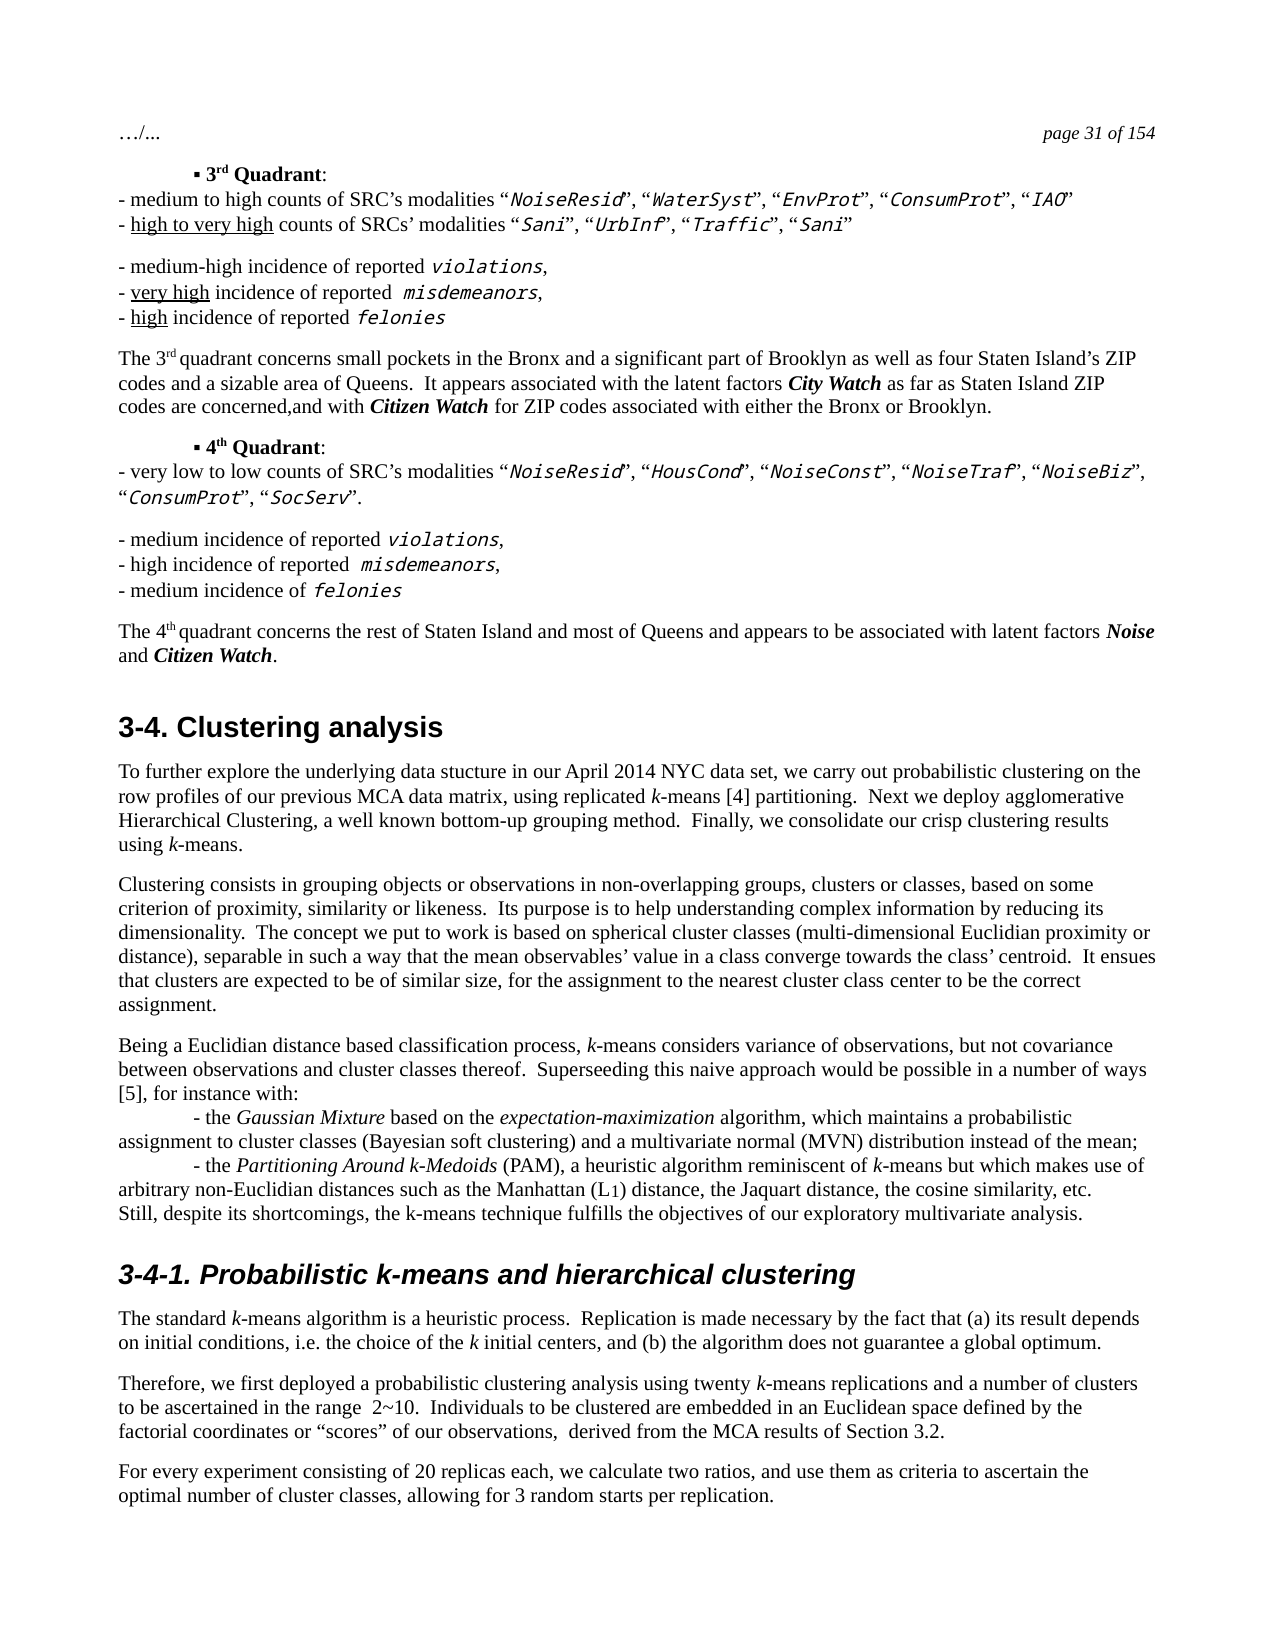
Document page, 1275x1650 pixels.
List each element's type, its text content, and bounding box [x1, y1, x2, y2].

text For every experiment consisting of 20 replicas each, we calculate two ratios, and use them as criteria to ascertain the optimal number of cluster classes, allowing for 3 random starts per replication. [118, 1459, 1157, 1507]
text To further explore the underlying data stucture in our April 2014 NYC data set, we carry out probabilistic clustering on the row profiles of our previous MCA data matrix, using replicated k-means [4] partitioning. Next we deploy agglomerative Hierarchical Clustering, a well known bottom-up grouping method. Finally, we consolidate our crisp clustering results using k-means. [118, 759, 1157, 856]
text The 4th quadrant concerns the rest of Staten Island and most of Queens and appears to be associated with latent factors Noise and Citizen Watch. [118, 619, 1157, 693]
text ▪ 3rd Quadrant: - medium to high counts of SRC’s modalities “NoiseResid”, “WaterSyst”, “EnvProt”, “ConsumProt”, “IAO” - high to very high counts of SRCs’ modalities “Sani”, “UrbInf”, “Traffic”, “Sani” [118, 162, 1157, 237]
text ▪ 4th Quadrant: - very low to low counts of SRC’s modalities “NoiseResid”, “HousCond”, “NoiseConst”, “NoiseTraf”, “NoiseBiz”, “ConsumProt”, “SocServ”. [118, 435, 1157, 510]
text The 3rd quadrant concerns small pockets in the Bronx and a significant part of Brooklyn as well as four Staten Island’s ZIP codes and a sizable area of Queens. It appears associated with the latent factors City Watch as far as Staten Island ZIP codes are concerned,and with Citizen Watch for ZIP codes associated with either the Bronx or Brooklyn. [118, 346, 1157, 418]
subtitle 3-4. Clustering analysis [118, 710, 1157, 743]
text - medium incidence of reported violations, - high incidence of reported misdemeanors, - medium incidence of felonies [118, 526, 1157, 603]
text Clustering consists in grouping objects or observations in non-overlapping groups, clusters or classes, based on some criterion of proximity, similarity or likeness. Its purpose is to help understanding complex information by reducing its dimensionality. The concept we put to work is based on spherical cluster classes (multi-dimensional Euclidian proximity or distance), separable in such a way that the mean observables’ value in a class converge towards the class’ centroid. It ensues that clusters are expected to be of similar size, for the assignment to the nearest cluster class center to be the correct assignment. [118, 872, 1157, 1016]
text The standard k-means algorithm is a heuristic process. Replication is made necessary by the fact that (a) its result depends on initial conditions, i.e. the choice of the k initial centers, and (b) the algorithm does not guarantee a global optimum. [118, 1306, 1157, 1354]
text - medium-high incidence of reported violations, - very high incidence of reported misdemeanors, - high incidence of reported felonies [118, 253, 1157, 330]
text Therefore, we first deployed a probabilistic clustering analysis using twenty k-means replications and a number of clusters to be ascertained in the range 2~10. Individuals to be clustered are embedded in an Euclidean space defined by the factorial coordinates or “scores” of our observations, derived from the MCA results of Section 3.2. [118, 1371, 1157, 1443]
text Being a Euclidian distance based classification process, k-means considers variance of observations, but not covariance between observations and cluster classes thereof. Superseeding this naive approach would be possible in a number of ways [5], for instance with: - the Gaussian Mixture based on the expectation-maximization algorithm, which maintains a probabilistic assignment to cluster classes (Bayesian soft clustering) and a multivariate normal (MVN) distribution instead of the mean; - the Partitioning Around k-Medoids (PAM), a heuristic algorithm reminiscent of k-means but which makes use of arbitrary non-Euclidian distances such as the Manhattan (L1) distance, the Jaquart distance, the cosine similarity, etc. Still, despite its shortcomings, the k-means technique fulfills the objectives of our exploratory multivariate analysis. [118, 1033, 1157, 1225]
subtitle 3-4-1. Probabilistic k-means and hierarchical clustering [118, 1258, 1157, 1290]
